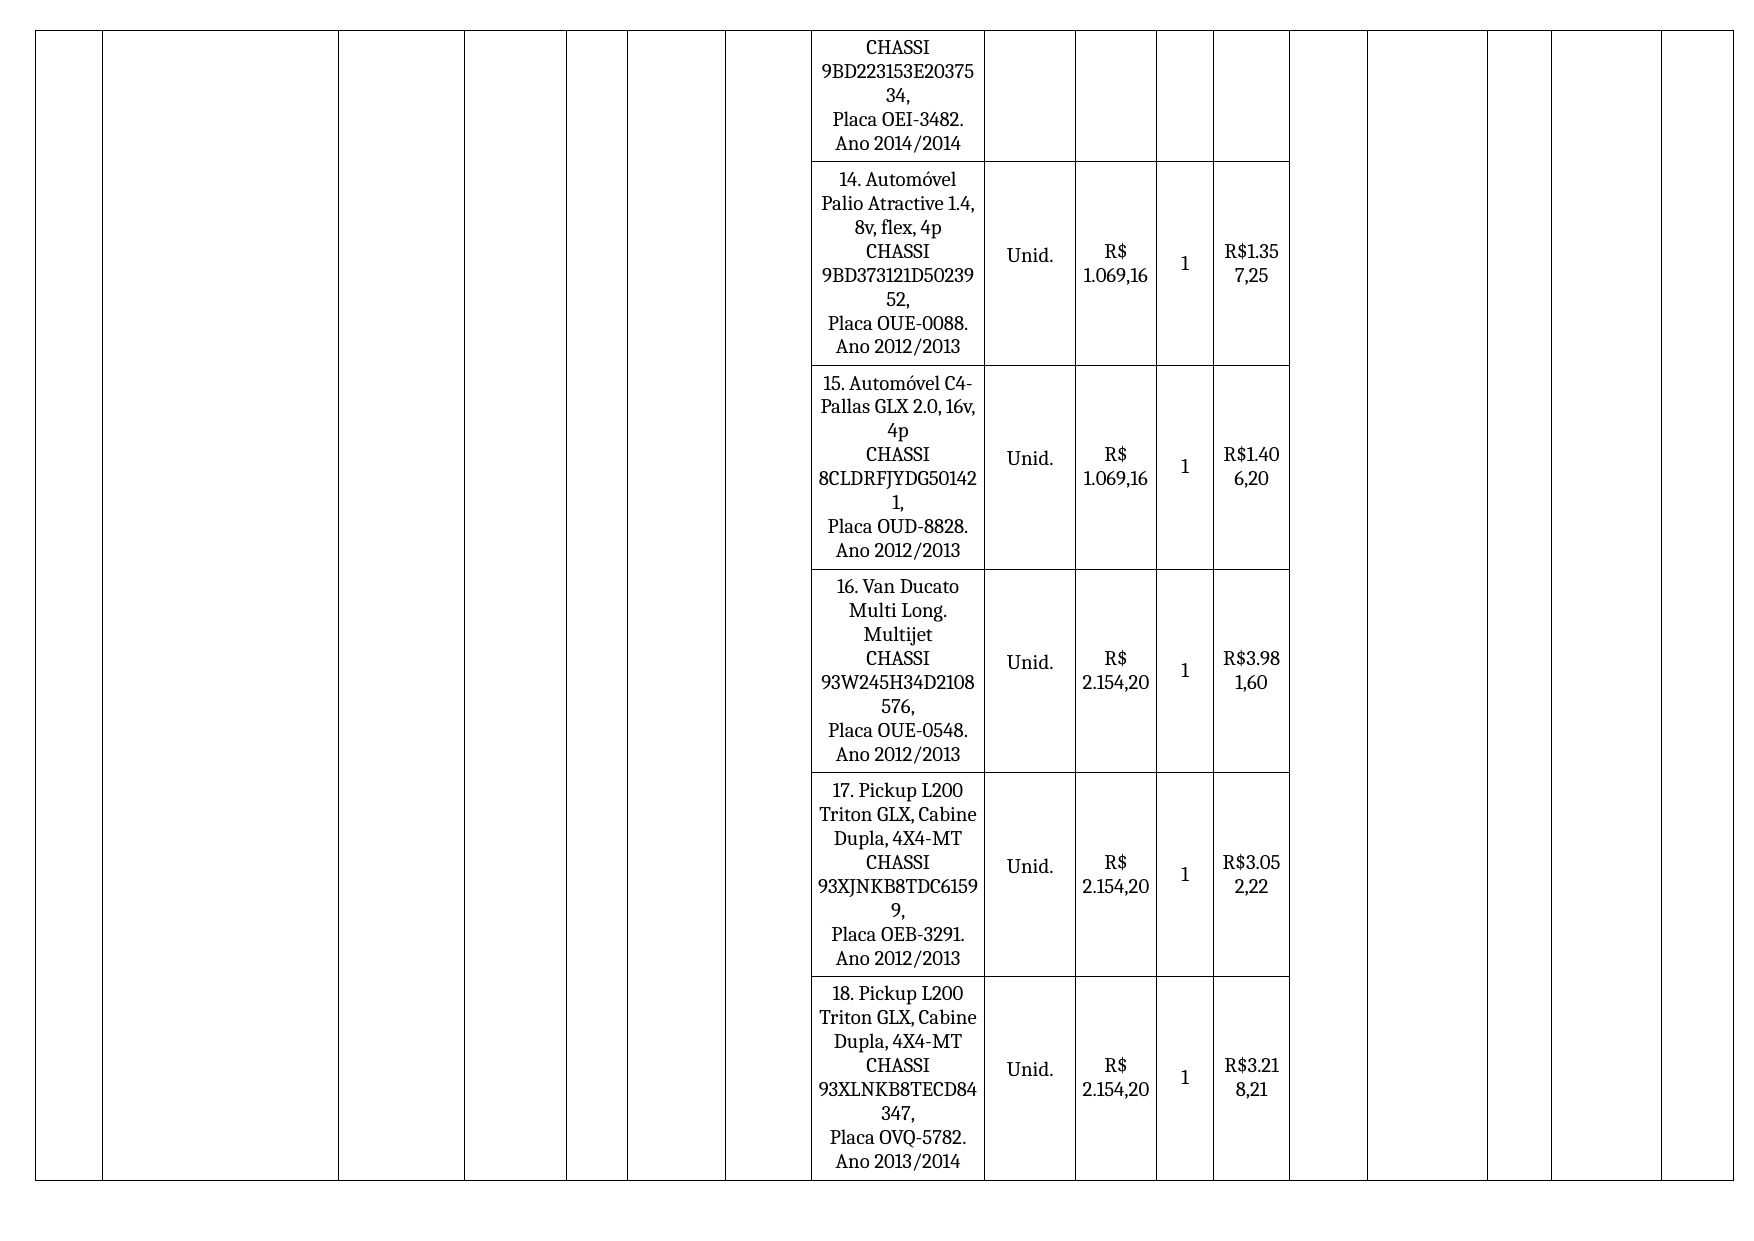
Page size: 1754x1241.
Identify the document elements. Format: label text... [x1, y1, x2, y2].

table_cell [36, 31, 102, 1179]
table_cell [985, 31, 1075, 161]
table_cell 14. Automóvel Palio Atractive 1.4, 8v, flex, 4p CHASSI 9BD373121D5023952, Placa OUE-0088. Ano 2012/2013 [812, 162, 984, 365]
table_cell R$3.218,21 [1214, 977, 1289, 1179]
table_cell R$1.357,25 [1214, 162, 1289, 365]
table_cell 1 [1157, 977, 1213, 1179]
table_cell R$ 2.154,20 [1076, 977, 1156, 1179]
table_cell CHASSI 9BD223153E2037534, Placa OEI-3482. Ano 2014/2014 [812, 31, 984, 161]
table_cell Unid. [985, 977, 1075, 1179]
table_cell 1 [1157, 773, 1213, 976]
table_cell 17. Pickup L200 Triton GLX, Cabine Dupla, 4X4-MT CHASSI 93XJNKB8TDC61599, Placa OEB-3291. Ano 2012/2013 [812, 773, 984, 976]
table_cell R$ 2.154,20 [1076, 773, 1156, 976]
table_cell Unid. [985, 773, 1075, 976]
table_cell Unid. [985, 366, 1075, 568]
table_cell R$ 2.154,20 [1076, 570, 1156, 772]
table_cell [1157, 31, 1213, 161]
table_cell [339, 31, 464, 1179]
table_cell Unid. [985, 162, 1075, 365]
table_cell 15. Automóvel C4-Pallas GLX 2.0, 16v, 4p CHASSI 8CLDRFJYDG501421, Placa OUD-8828. Ano 2012/2013 [812, 366, 984, 568]
table_cell [628, 31, 725, 1179]
table_cell Unid. [985, 570, 1075, 772]
table_cell [1552, 31, 1661, 1179]
table_cell [726, 31, 811, 1179]
table_cell [465, 31, 566, 1179]
table_cell 1 [1157, 570, 1213, 772]
table_cell [1214, 31, 1289, 161]
table_cell 1 [1157, 366, 1213, 568]
table_cell R$ 1.069,16 [1076, 162, 1156, 365]
table_cell 16. Van Ducato Multi Long. Multijet CHASSI 93W245H34D2108576, Placa OUE-0548. Ano 2012/2013 [812, 570, 984, 772]
table_cell [1662, 31, 1733, 1179]
table_cell [1076, 31, 1156, 161]
table_cell R$ 1.069,16 [1076, 366, 1156, 568]
table_cell 18. Pickup L200 Triton GLX, Cabine Dupla, 4X4-MT CHASSI 93XLNKB8TECD84347, Placa OVQ-5782. Ano 2013/2014 [812, 977, 984, 1179]
table_cell [1368, 31, 1487, 1179]
table_cell R$3.981,60 [1214, 570, 1289, 772]
table_cell R$3.052,22 [1214, 773, 1289, 976]
table_cell [567, 31, 627, 1179]
table_cell R$1.406,20 [1214, 366, 1289, 568]
table_cell [1290, 31, 1367, 1179]
table_cell 1 [1157, 162, 1213, 365]
table_cell [103, 31, 338, 1179]
table_cell [1488, 31, 1551, 1179]
